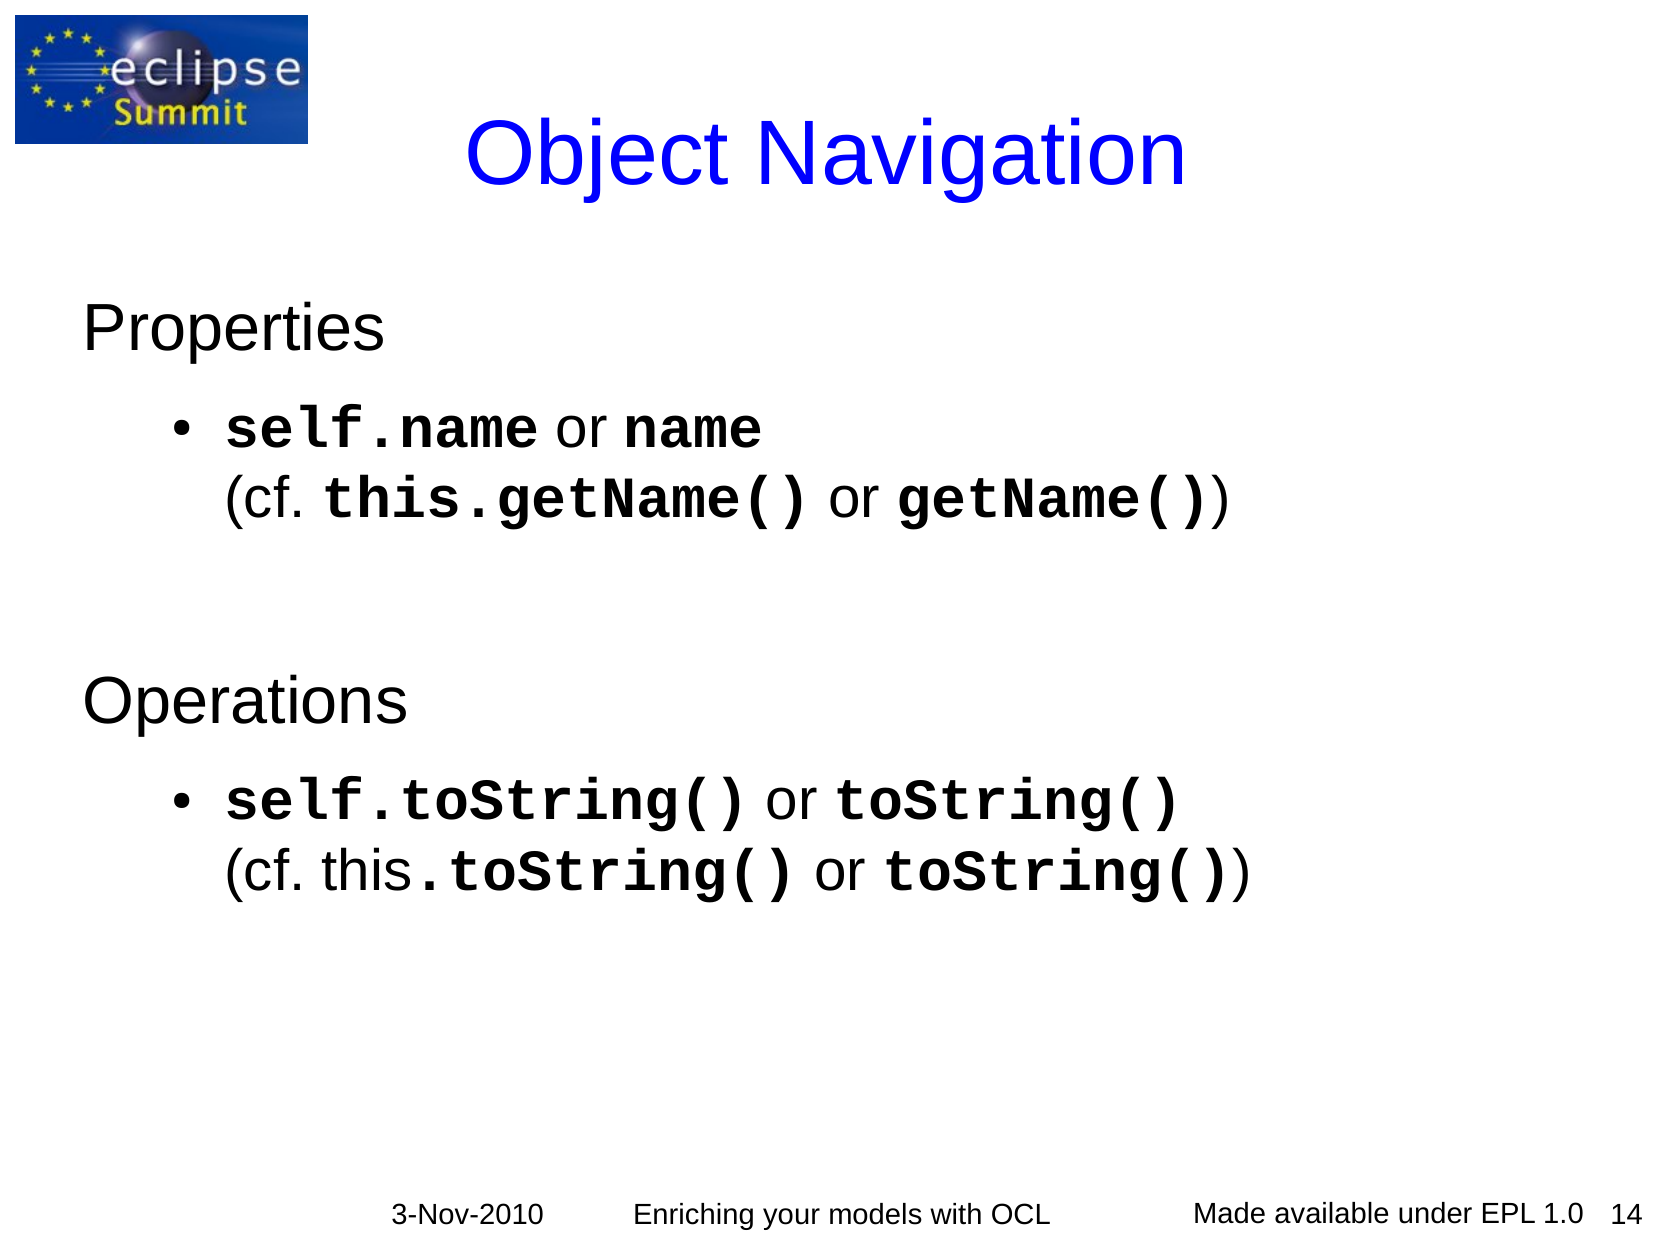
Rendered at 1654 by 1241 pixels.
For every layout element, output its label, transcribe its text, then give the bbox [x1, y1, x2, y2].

picture [15, 15, 308, 144]
title Object Navigation [82, 56, 1571, 250]
list Properties self.name or name (cf. this.getName() or getName()) Operations self.toString() or toString() (cf. this.toString() or toString()) [82, 290, 1571, 1094]
